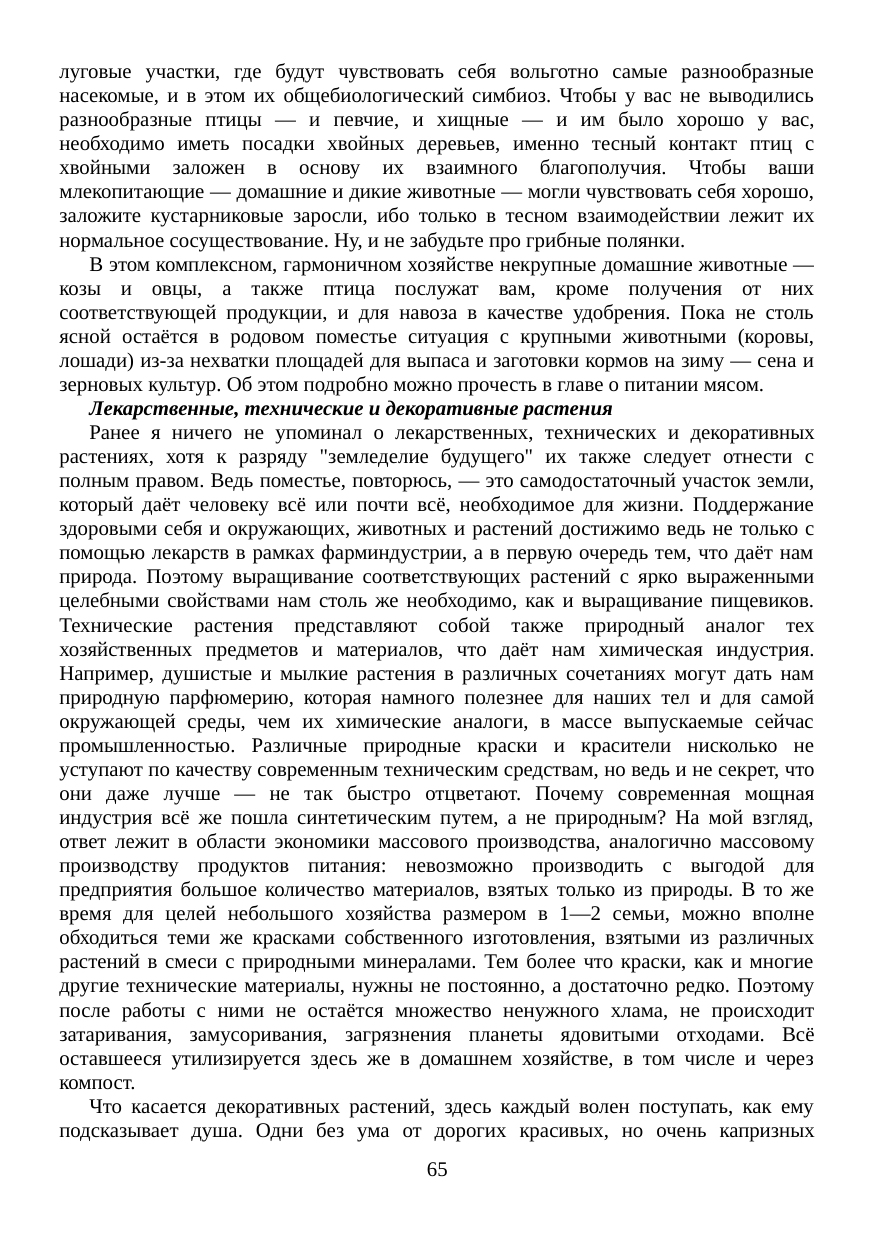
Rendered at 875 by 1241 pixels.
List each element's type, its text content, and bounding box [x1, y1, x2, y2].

text Лекарственные, технические и декоративные растения [59, 396, 815, 420]
text В этом комплексном, гармоничном хозяйстве некрупные домашние животные — козы и овцы, а также птица послужат вам, кроме получения от них соответствующей продукции, и для навоза в качестве удобрения. Пока не столь ясной остаётся в родовом поместье ситуация с крупными животными (коровы, лошади) из-за нехватки площадей для выпаса и заготовки кормов на зиму — сена и зерновых культур. Об этом подробно можно прочесть в главе о питании мясом. [59, 252, 815, 396]
text Ранее я ничего не упоминал о лекарственных, технических и декоративных растениях, хотя к разряду "земледелие будущего" их также следует отнести с полным правом. Ведь поместье, повторюсь, — это самодостаточный участок земли, который даёт человеку всё или почти всё, необходимое для жизни. Поддержание здоровыми себя и окружающих, животных и растений достижимо ведь не только с помощью лекарств в рамках фарминдустрии, а в первую очередь тем, что даёт нам природа. Поэтому выращивание соответствующих растений с ярко выраженными целебными свойствами нам столь же необходимо, как и выращивание пищевиков. Технические растения представляют собой также природный аналог тех хозяйственных предметов и материалов, что даёт нам химическая индустрия. Например, душистые и мылкие растения в различных сочетаниях могут дать нам природную парфюмерию, которая намного полезнее для наших тел и для самой окружающей среды, чем их химические аналоги, в массе выпускаемые сейчас промышленностью. Различные природные краски и красители нисколько не уступают по качеству современным техническим средствам, но ведь и не секрет, что они даже лучше — не так быстро отцветают. Почему современная мощная индустрия всё же пошла синтетическим путем, а не природным? На мой взгляд, ответ лежит в области экономики массового производства, аналогично массовому производству продуктов питания: невозможно производить с выгодой для предприятия большое количество материалов, взятых только из природы. В то же время для целей небольшого хозяйства размером в 1—2 семьи, можно вполне обходиться теми же красками собственного изготовления, взятыми из различных растений в смеси с природными минералами. Тем более что краски, как и многие другие технические материалы, нужны не постоянно, а достаточно редко. Поэтому после работы с ними не остаётся множество ненужного хлама, не происходит затаривания, замусоривания, загрязнения планеты ядовитыми отходами. Всё оставшееся утилизируется здесь же в домашнем хозяйстве, в том числе и через компост. [59, 420, 815, 1094]
text Что касается декоративных растений, здесь каждый волен поступать, как ему подсказывает душа. Одни без ума от дорогих красивых, но очень капризных [59, 1094, 815, 1142]
text луговые участки, где будут чувствовать себя вольготно самые разнообразные насекомые, и в этом их общебиологический симбиоз. Чтобы у вас не выводились разнообразные птицы — и певчие, и хищные — и им было хорошо у вас, необходимо иметь посадки хвойных деревьев, именно тесный контакт птиц с хвойными заложен в основу их взаимного благополучия. Чтобы ваши млекопитающие — домашние и дикие животные — могли чувствовать себя хорошо, заложите кустарниковые заросли, ибо только в тесном взаимодействии лежит их нормальное сосуществование. Ну, и не забудьте про грибные полянки. [59, 59, 815, 252]
